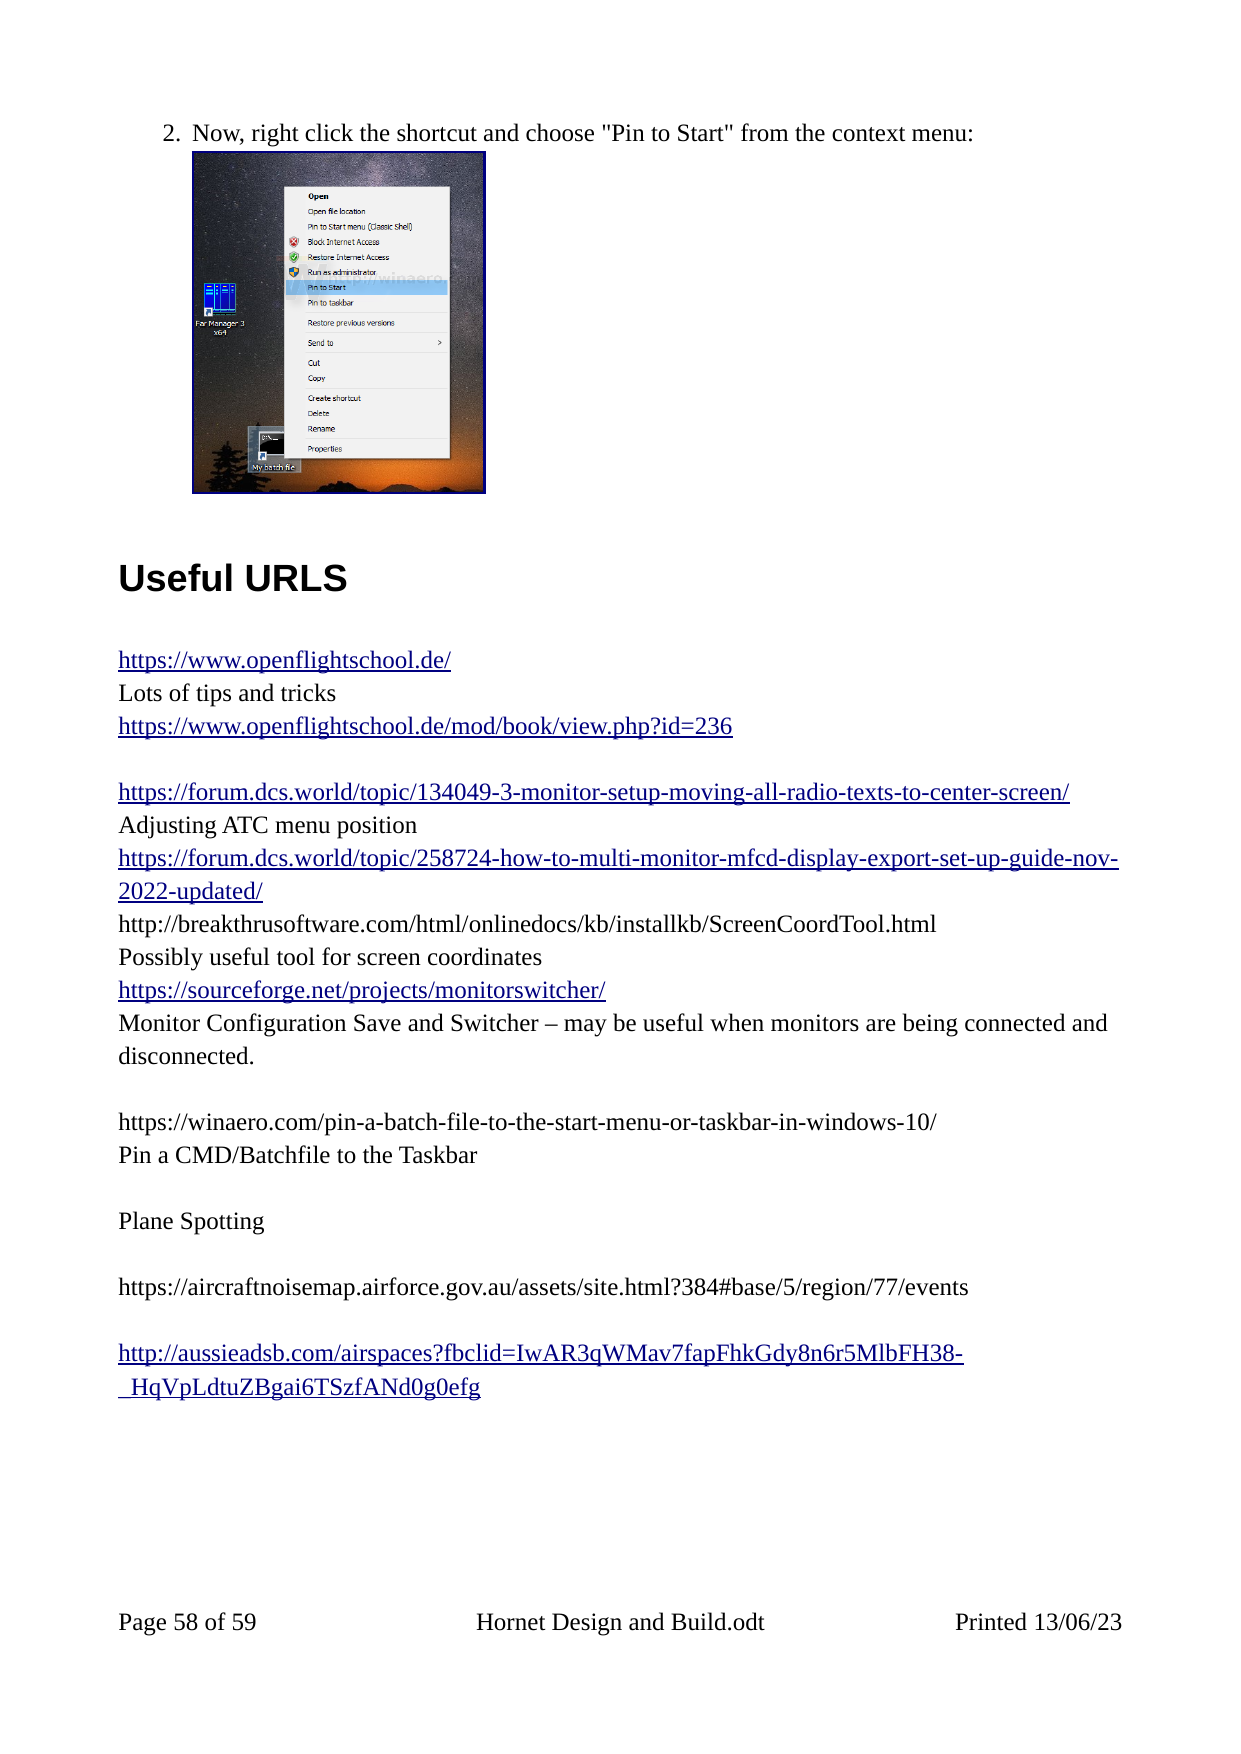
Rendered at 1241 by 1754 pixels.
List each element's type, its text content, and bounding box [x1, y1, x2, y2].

text http://breakthrusoftware.com/html/onlinedocs/kb/installkb/ScreenCoordTool.html [118, 909, 1122, 938]
text https://www.openflightschool.de/mod/book/view.php?id=236 [118, 711, 1122, 740]
picture [194, 153, 483, 492]
list Now, right click the shortcut and choose "Pin to Start" from the context menu: [162, 118, 1122, 153]
text Monitor Configuration Save and Switcher – may be useful when monitors are being connected and disconnected. [118, 1008, 1122, 1070]
subtitle Useful URLS [118, 556, 1122, 599]
text https://forum.dcs.world/topic/258724-how-to-multi-monitor-mfcd-display-export-set-up-guide-nov-2022-updated/ [118, 843, 1122, 905]
text https://aircraftnoisemap.airforce.gov.au/assets/site.html?384#base/5/region/77/events [118, 1272, 1122, 1301]
text http://aussieadsb.com/airspaces?fbclid=IwAR3qWMav7fapFhkGdy8n6r5MlbFH38-_HqVpLdtuZBgai6TSzfANd0g0efg [118, 1338, 1122, 1400]
text https://winaero.com/pin-a-batch-file-to-the-start-menu-or-taskbar-in-windows-10/ [118, 1107, 1122, 1136]
text Adjusting ATC menu position [118, 810, 1122, 839]
text https://www.openflightschool.de/ [118, 645, 1122, 674]
text https://sourceforge.net/projects/monitorswitcher/ [118, 975, 1122, 1004]
text Plane Spotting [118, 1206, 1122, 1235]
text Pin a CMD/Batchfile to the Taskbar [118, 1140, 1122, 1169]
text Possibly useful tool for screen coordinates [118, 942, 1122, 971]
text Lots of tips and tricks [118, 678, 1122, 707]
text https://forum.dcs.world/topic/134049-3-monitor-setup-moving-all-radio-texts-to-center-screen/ [118, 777, 1122, 806]
